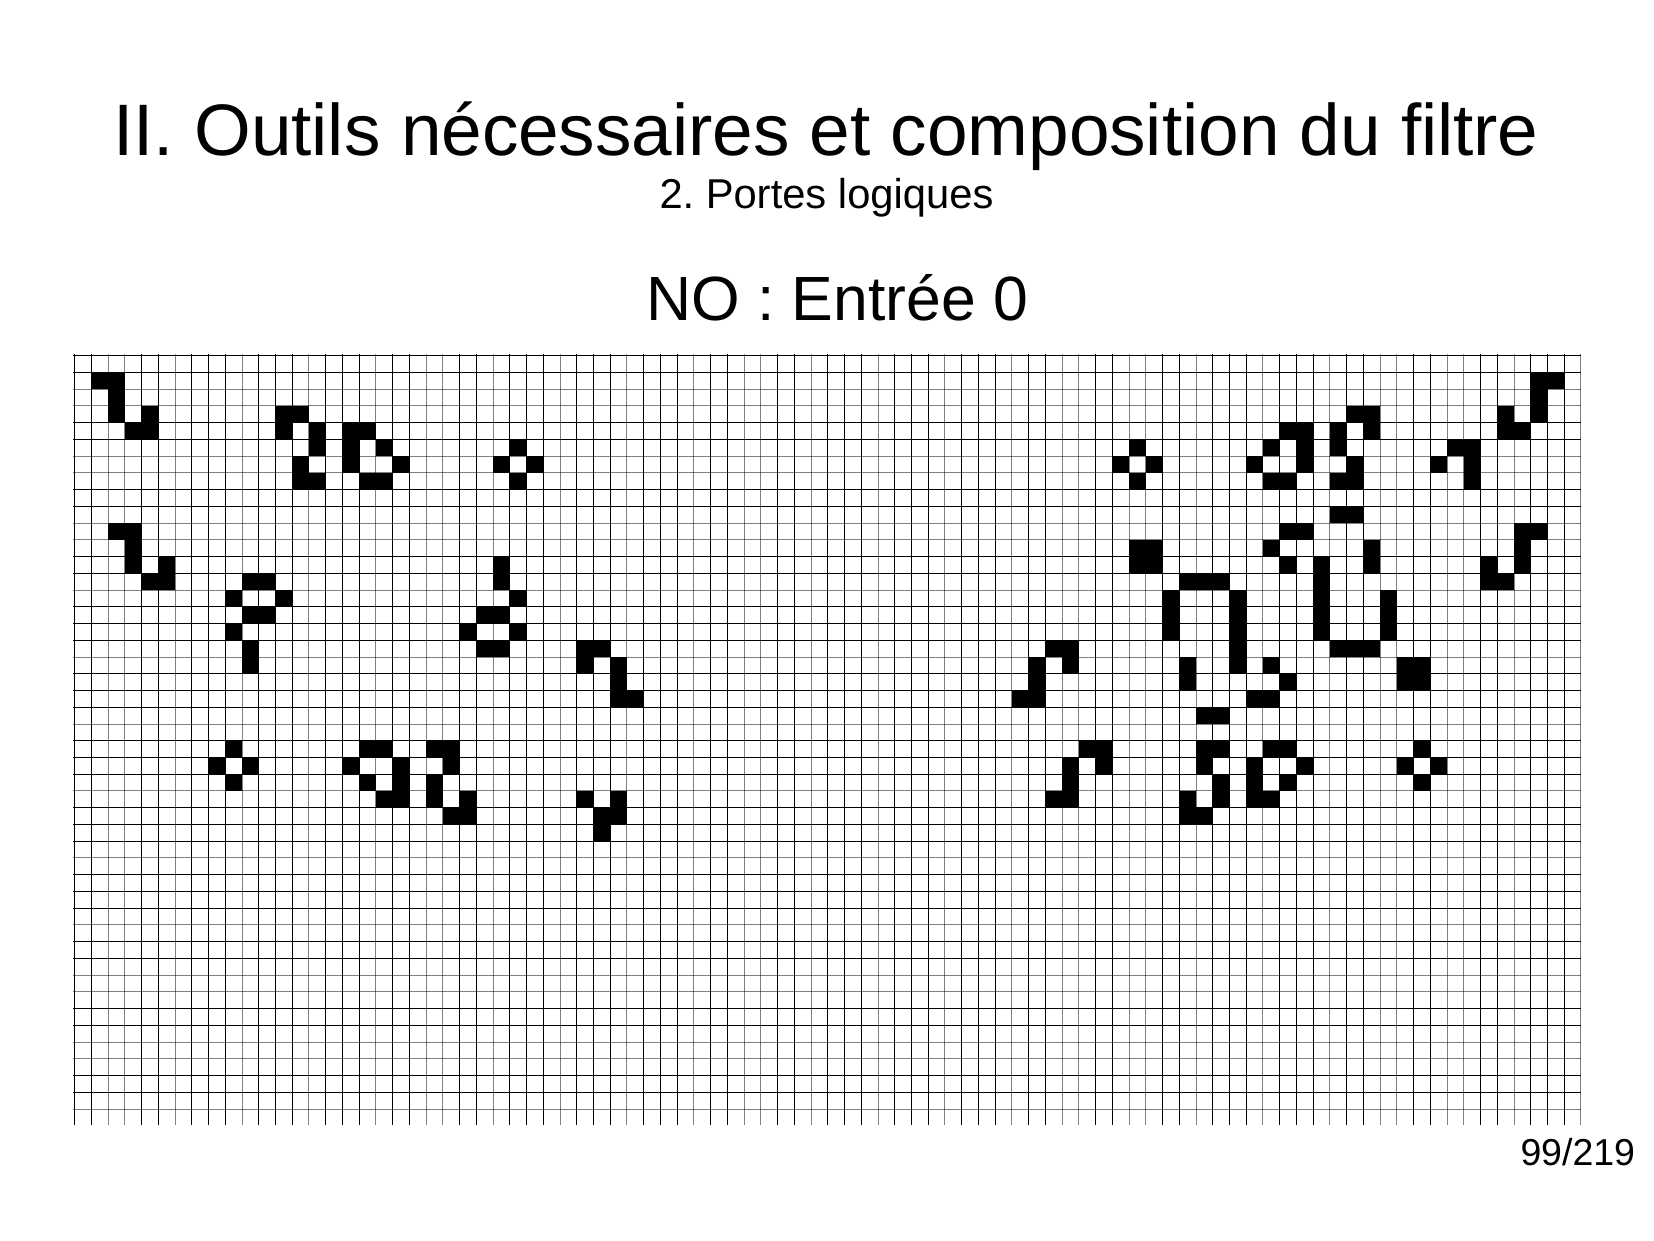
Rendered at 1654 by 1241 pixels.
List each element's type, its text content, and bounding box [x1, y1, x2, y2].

text_box <number>/219 [1505, 1124, 1654, 1182]
text_box NO : Entrée 0 [631, 256, 1044, 342]
title II. Outils nécessaires et composition du filtre 2. Portes logiques [82, 49, 1571, 257]
picture [73, 354, 1581, 1125]
